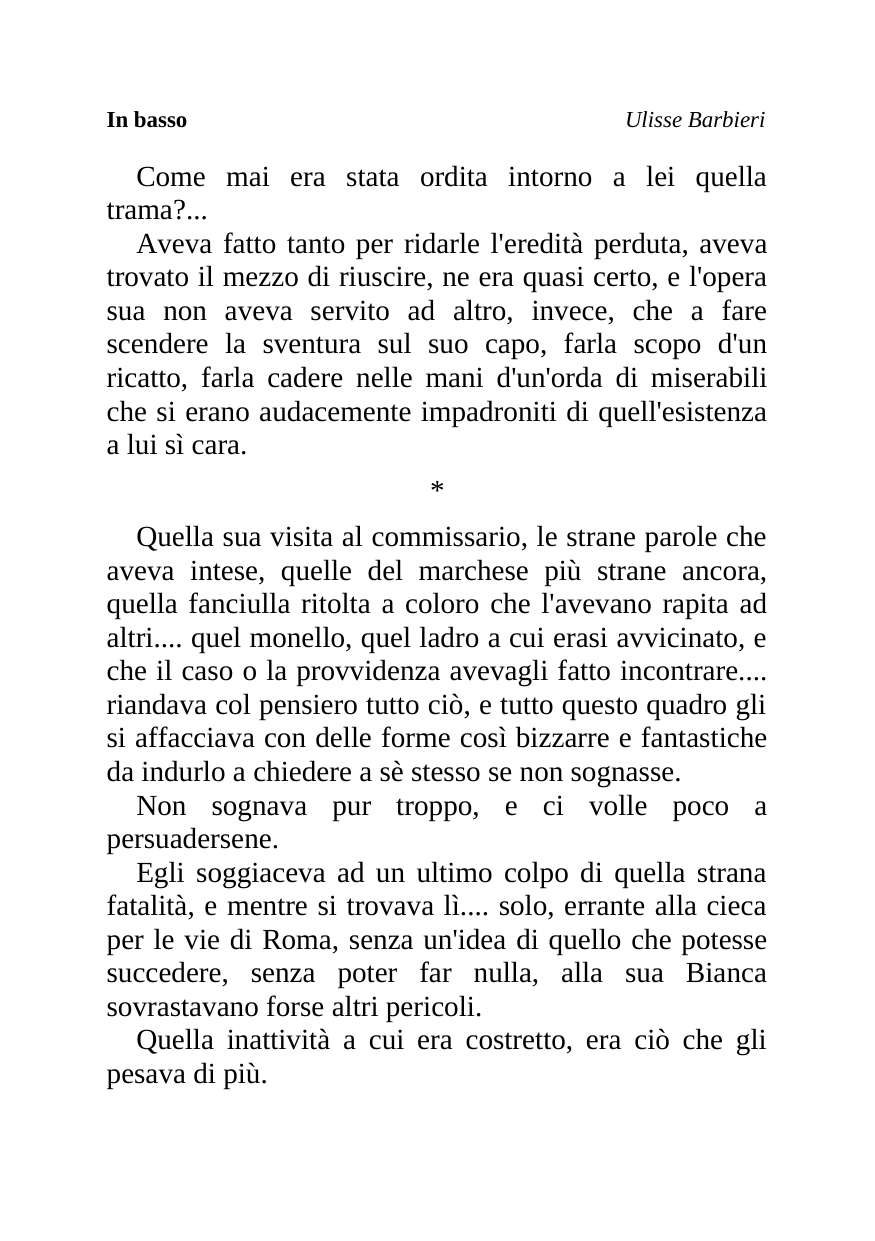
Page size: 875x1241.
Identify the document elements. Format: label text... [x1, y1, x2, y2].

text Aveva fatto tanto per ridarle l'eredità perduta, aveva trovato il mezzo di riuscire, ne era quasi certo, e l'opera sua non aveva servito ad altro, invece, che a fare scendere la sventura sul suo capo, farla scopo d'un ricatto, farla cadere nelle mani d'un'orda di miserabili che si erano audacemente impadroniti di quell'esistenza a lui sì cara. [106, 226, 768, 461]
text Quella sua visita al commissario, le strane parole che aveva intese, quelle del marchese più strane ancora, quella fanciulla ritolta a coloro che l'avevano rapita ad altri.... quel monello, quel ladro a cui erasi avvicinato, e che il caso o la provvidenza avevagli fatto incontrare.... riandava col pensiero tutto ciò, e tutto questo quadro gli si affacciava con delle forme così bizzarre e fantastiche da indurlo a chiedere a sè stesso se non sognasse. [106, 519, 768, 788]
text Non sognava pur troppo, e ci volle poco a persuadersene. [106, 788, 768, 855]
text Quella inattività a cui era costretto, era ciò che gli pesava di più. [106, 1022, 768, 1089]
text Come mai era stata ordita intorno a lei quella trama?... [106, 159, 768, 226]
text Egli soggiaceva ad un ultimo colpo di quella strana fatalità, e mentre si trovava lì.... solo, errante alla cieca per le vie di Roma, senza un'idea di quello che potesse succedere, senza poter far nulla, alla sua Bianca sovrastavano forse altri pericoli. [106, 855, 768, 1022]
text * [106, 473, 768, 507]
